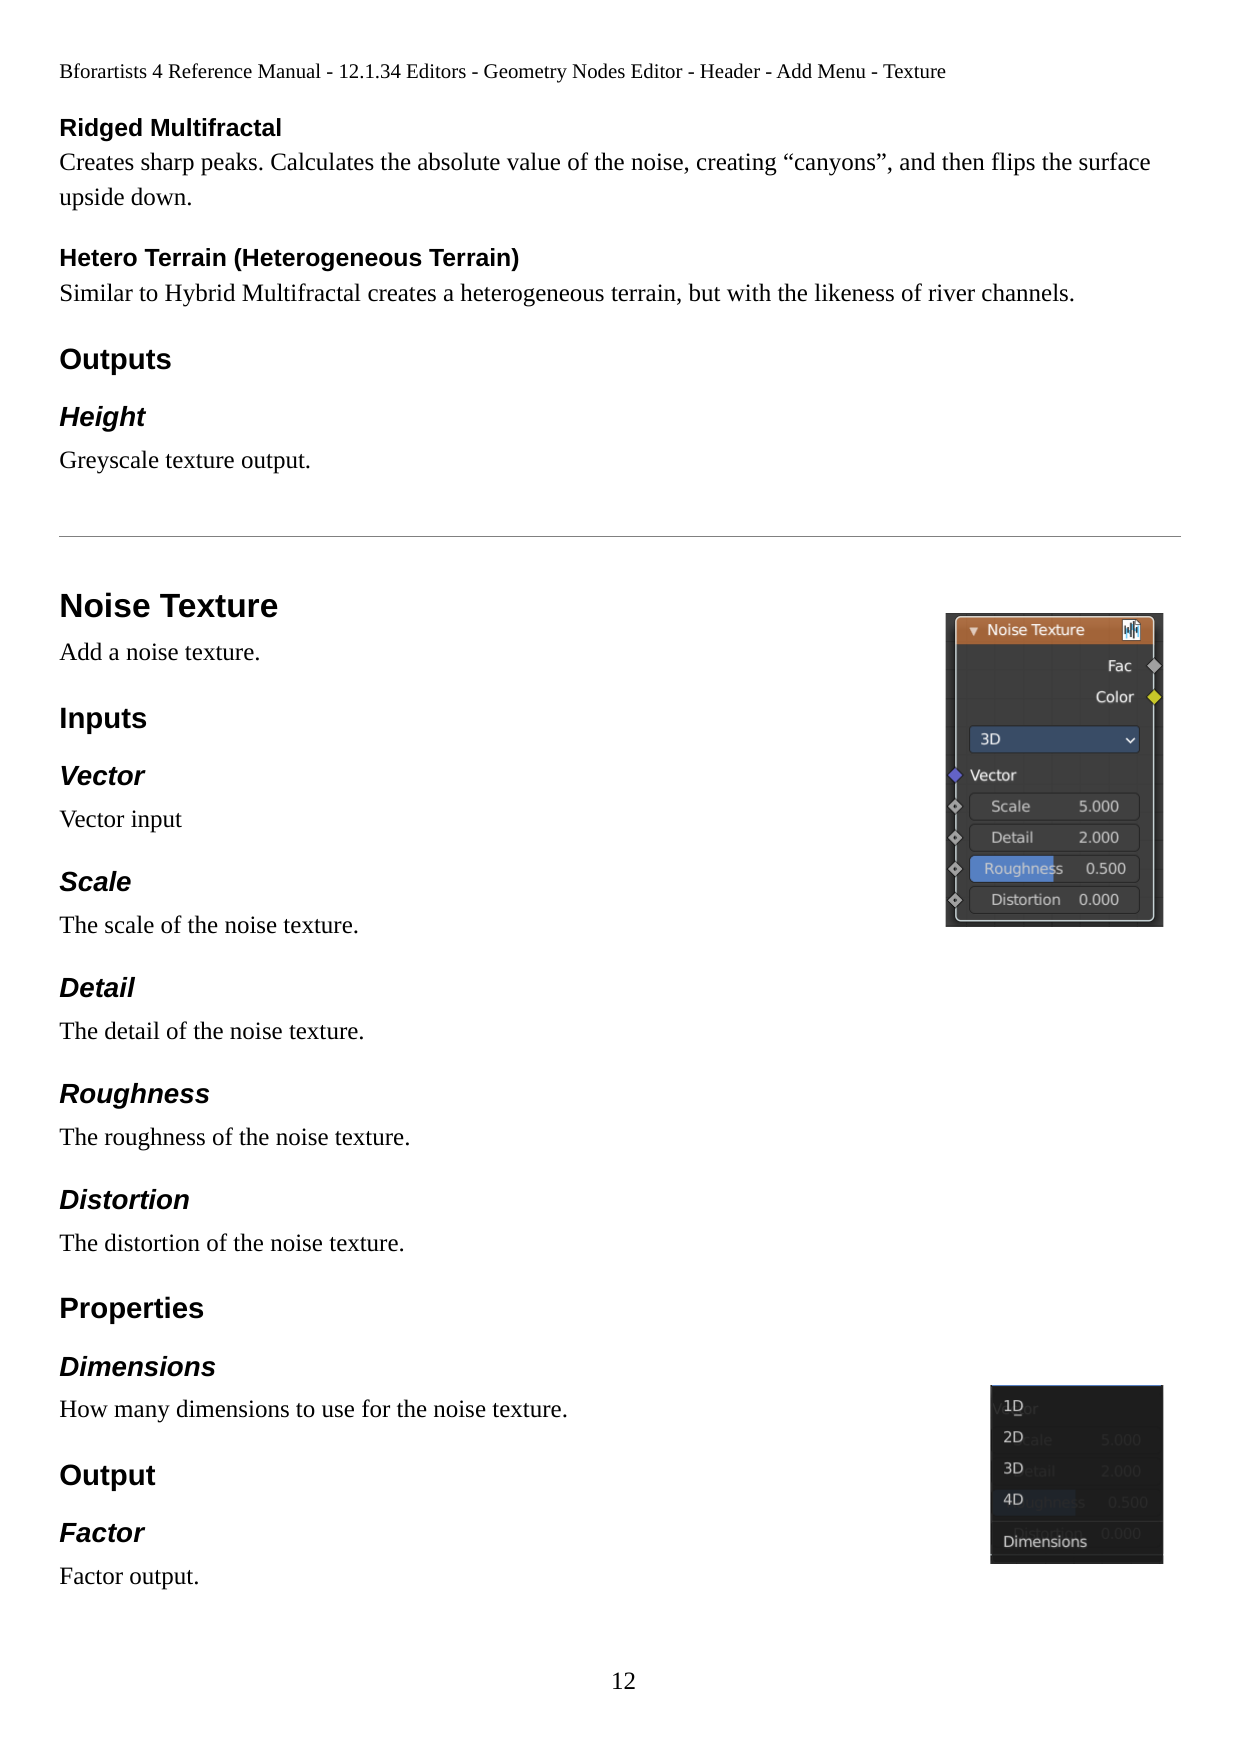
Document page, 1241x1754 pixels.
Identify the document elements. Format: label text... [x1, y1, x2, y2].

subtitle Noise Texture [59, 586, 1181, 625]
subtitle [1164, 1517, 1181, 1549]
subtitle Ridged Multifractal [59, 113, 1181, 141]
subtitle [1164, 866, 1181, 897]
subtitle [1164, 1458, 1181, 1492]
text Creates sharp peaks. Calculates the absolute value of the noise, creating “canyons”, and then flips the surface upside down. [59, 147, 1181, 211]
subtitle Inputs [59, 701, 945, 734]
subtitle Hetero Terrain (Heterogeneous Terrain) [59, 243, 1181, 272]
text Factor output. [59, 1561, 1181, 1590]
subtitle Output [59, 1458, 990, 1492]
text The distortion of the noise texture. [59, 1228, 1181, 1256]
subtitle Scale [59, 866, 945, 897]
subtitle [1164, 759, 1181, 791]
text The scale of the noise texture. [59, 910, 1181, 939]
text How many dimensions to use for the noise texture. [59, 1394, 990, 1423]
text Greyscale texture output. [59, 445, 1181, 474]
subtitle Outputs [59, 342, 1181, 376]
picture [945, 613, 1164, 927]
subtitle Properties [59, 1291, 1181, 1325]
text The detail of the noise texture. [59, 1016, 1181, 1044]
text The roughness of the noise texture. [59, 1122, 1181, 1151]
subtitle Distortion [59, 1183, 1181, 1215]
text Vector input [59, 804, 945, 833]
text [1164, 804, 1181, 833]
subtitle Dimensions [59, 1350, 1181, 1382]
text Add a noise texture. [59, 637, 945, 666]
picture [990, 1385, 1164, 1564]
text [1164, 637, 1181, 666]
subtitle Factor [59, 1517, 990, 1549]
subtitle Vector [59, 759, 945, 791]
subtitle Roughness [59, 1077, 1181, 1109]
subtitle Detail [59, 971, 1181, 1003]
subtitle [1164, 701, 1181, 734]
text Similar to Hybrid Multifractal creates a heterogeneous terrain, but with the likeness of river channels. [59, 278, 1181, 307]
subtitle Height [59, 401, 1181, 432]
